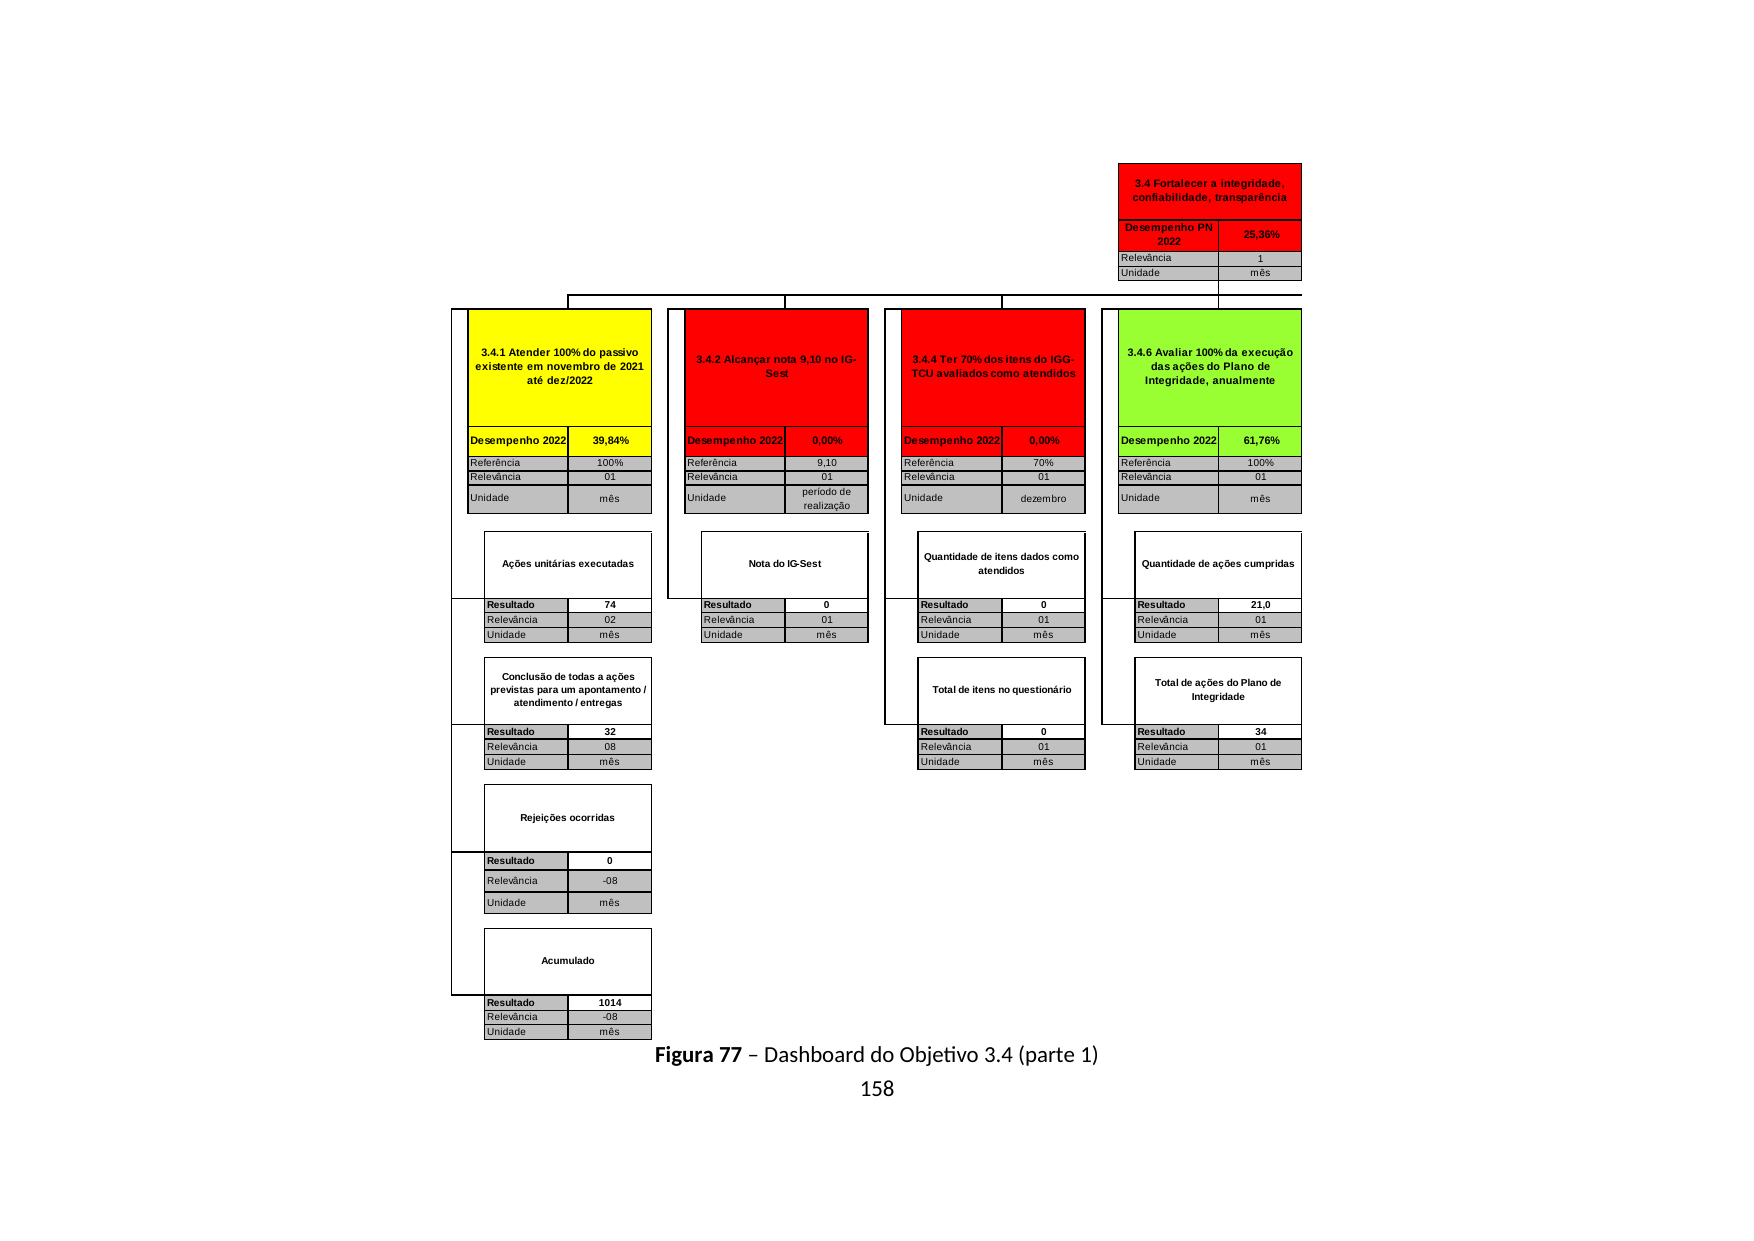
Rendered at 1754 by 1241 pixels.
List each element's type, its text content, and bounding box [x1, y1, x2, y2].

text Figura 77 – Dashboard do Objetivo 3.4 (parte 1) [150, 1040, 1604, 1068]
